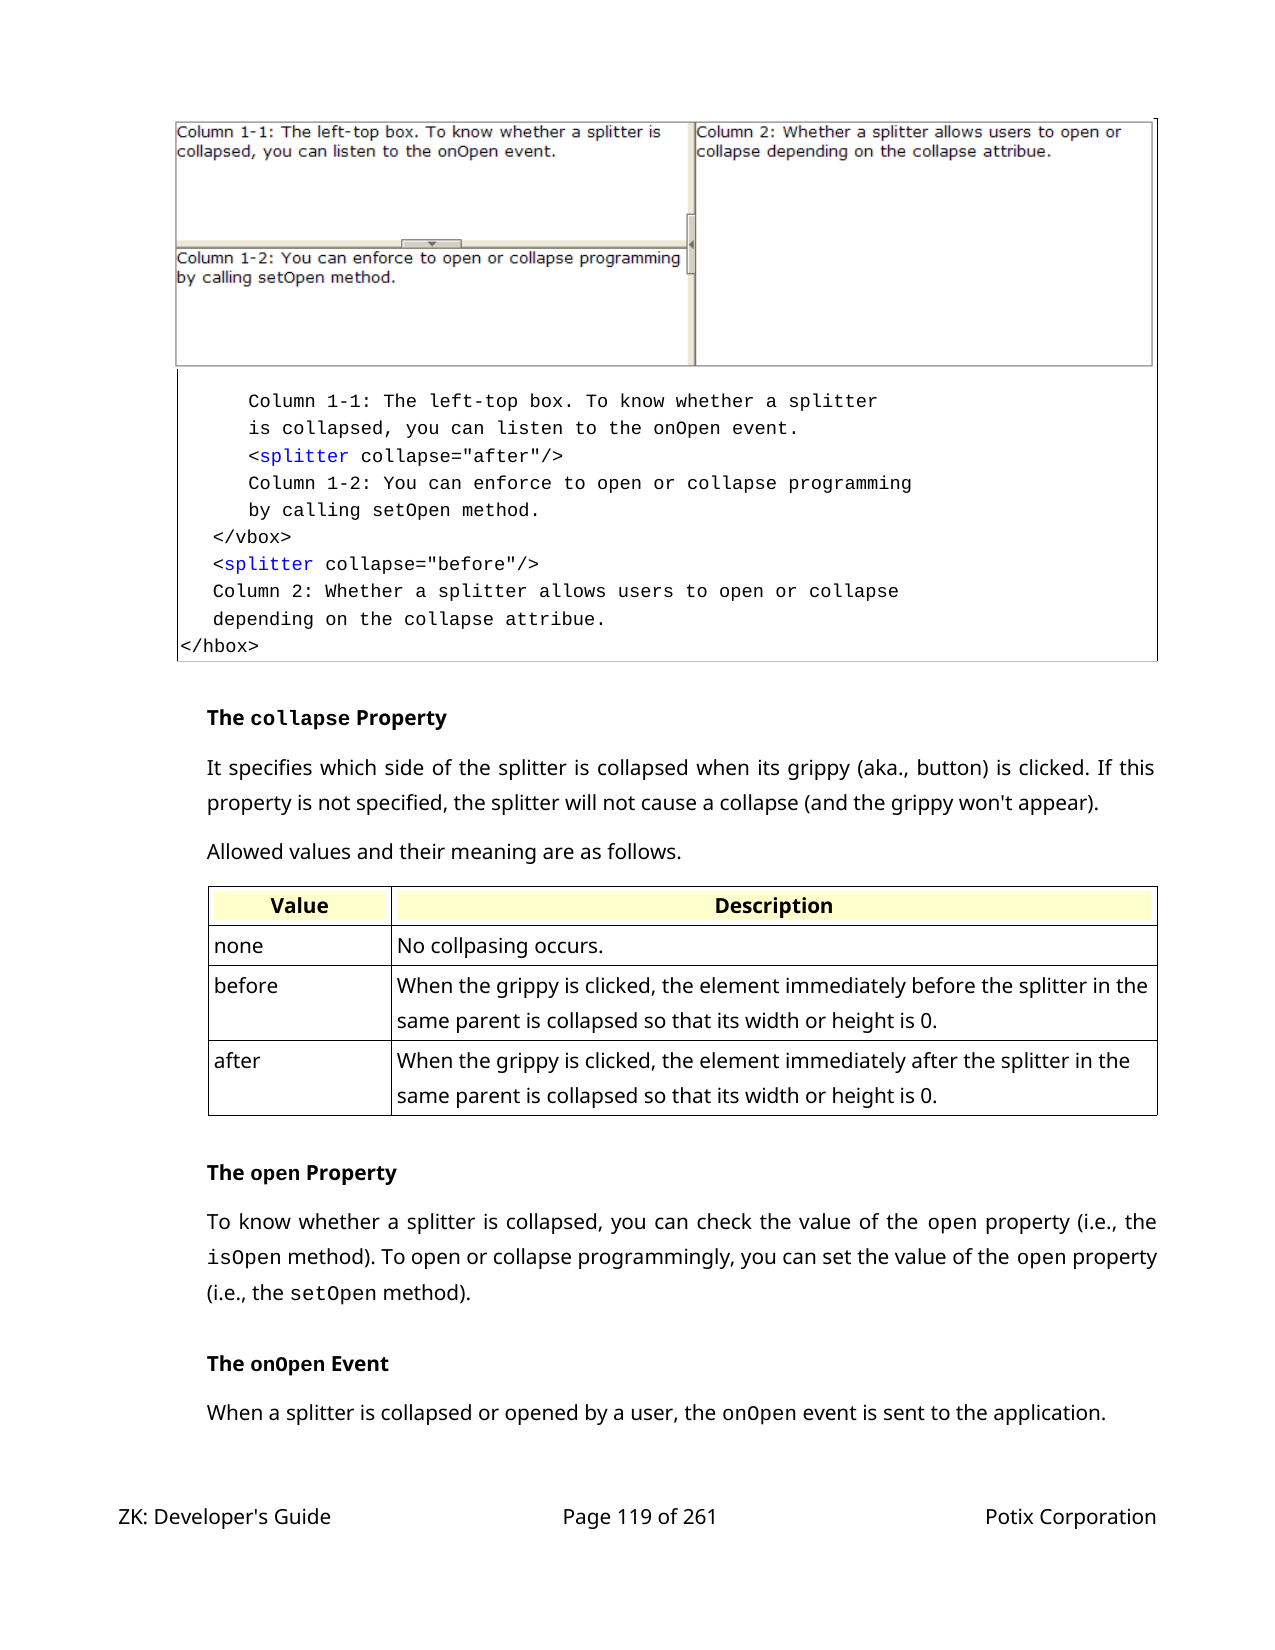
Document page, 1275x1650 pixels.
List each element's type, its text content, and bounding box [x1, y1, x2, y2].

text To know whether a splitter is collapsed, you can check the value of the open property (i.e., the isOpen method). To open or collapse programmingly, you can set the value of the open property (i.e., the setOpen method). [207, 1207, 1157, 1307]
text </vbox> [178, 525, 1157, 549]
subtitle The open Property [207, 1158, 1157, 1186]
table_cell When the grippy is clicked, the element immediately after the splitter in the same parent is collapsed so that its width or height is 0. [392, 1041, 1157, 1115]
text Allowed values and their meaning are as follows. [207, 837, 1157, 865]
text is collapsed, you can listen to the onOpen event. [178, 416, 1157, 441]
text <splitter collapse="after"/> [178, 443, 1157, 468]
table_header Description [392, 887, 1157, 925]
text </hbox> [178, 634, 1157, 661]
subtitle The onOpen Event [207, 1349, 1157, 1378]
text When a splitter is collapsed or opened by a user, the onOpen event is sent to the application. [207, 1398, 1157, 1427]
table_cell before [209, 966, 391, 1040]
subtitle The collapse Property [207, 703, 1157, 732]
text <splitter collapse="before"/> [178, 552, 1157, 576]
text depending on the collapse attribue. [178, 607, 1157, 631]
table_cell none [209, 926, 391, 965]
text Column 2: Whether a splitter allows users to open or collapse [178, 579, 1157, 604]
table_cell When the grippy is clicked, the element immediately before the splitter in the same parent is collapsed so that its width or height is 0. [392, 966, 1157, 1040]
text Column 1-2: You can enforce to open or collapse programming [178, 471, 1157, 495]
text by calling setOpen method. [178, 498, 1157, 522]
text Column 1-1: The left-top box. To know whether a splitter [178, 387, 1157, 413]
text It specifies which side of the splitter is collapsed when its grippy (aka., button) is clicked. If this property is not specified, the splitter will not cause a collapse (and the grippy won't appear). [207, 753, 1157, 816]
table_cell No collpasing occurs. [392, 926, 1157, 965]
picture [173, 118, 1154, 369]
table_cell after [209, 1041, 391, 1115]
table_header Value [209, 887, 391, 925]
